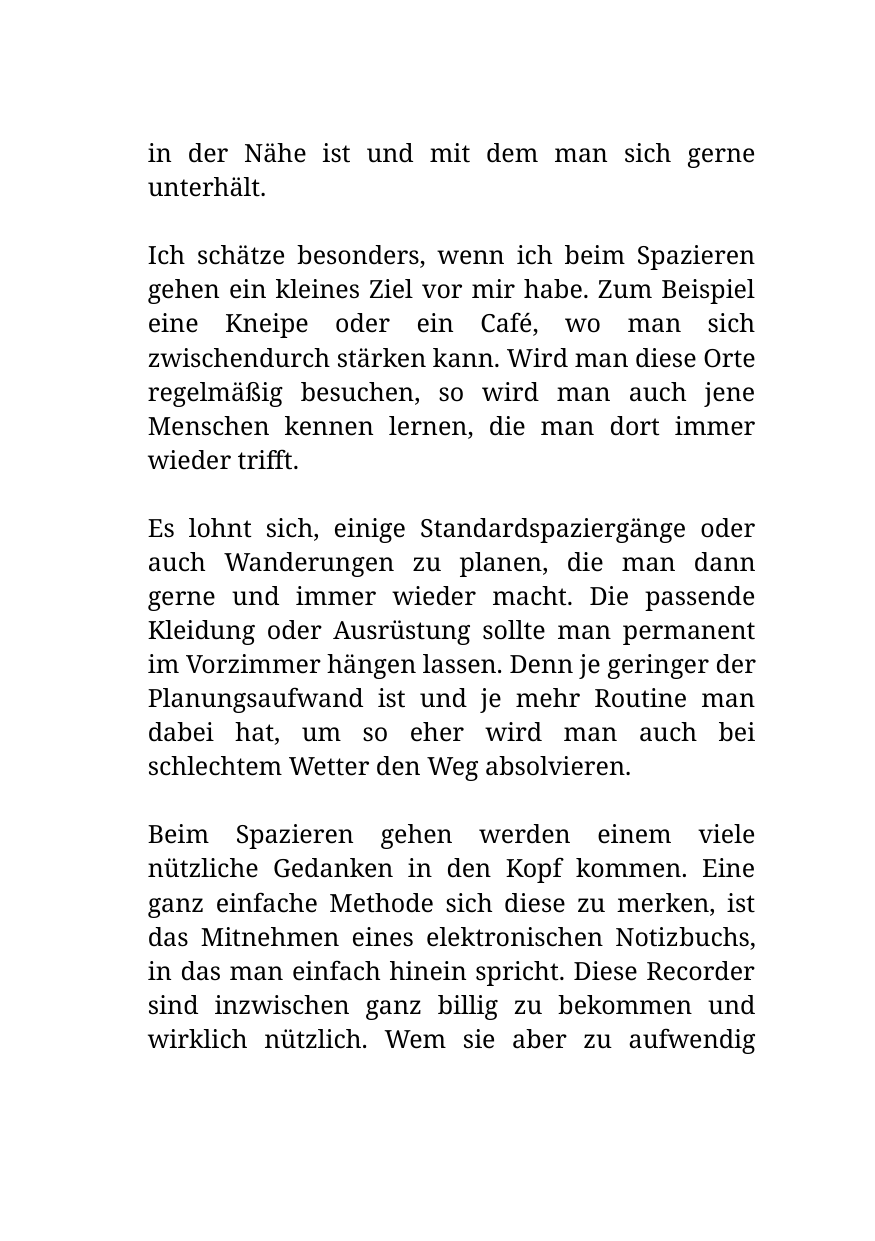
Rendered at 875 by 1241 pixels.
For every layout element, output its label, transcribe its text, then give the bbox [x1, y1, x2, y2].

text Es lohnt sich, einige Standardspaziergänge oder auch Wande­rungen zu planen, die man dann gerne und immer wieder macht. Die passende Kleidung oder Ausrüstung sollte man permanent im Vorzimmer hängen lassen. Denn je gerin­ger der Planungsaufwand ist und je mehr Routine man dabei hat, um so eher wird man auch bei schlechtem Wetter den Weg absolvieren. [148, 511, 756, 783]
text in der Nähe ist und mit dem man sich gerne unterhält. [148, 136, 756, 204]
text Ich schätze besonders, wenn ich beim Spazieren gehen ein kleines Ziel vor mir habe. Zum Beispiel eine Kneipe oder ein Café, wo man sich zwischendurch stärken kann. Wird man diese Orte regelmäßig besuchen, so wird man auch jene Menschen kennen lernen, die man dort immer wieder trifft. [148, 238, 756, 476]
text Beim Spazieren gehen werden einem viele nützliche Gedanken in den Kopf kommen. Eine ganz einfache Methode sich diese zu merken, ist das Mitnehmen eines elektronischen Notiz­buchs, in das man einfach hinein spricht. Diese Recorder sind inzwischen ganz billig zu bekommen und wirklich nützlich. Wem sie aber zu aufwendig [148, 817, 756, 1056]
